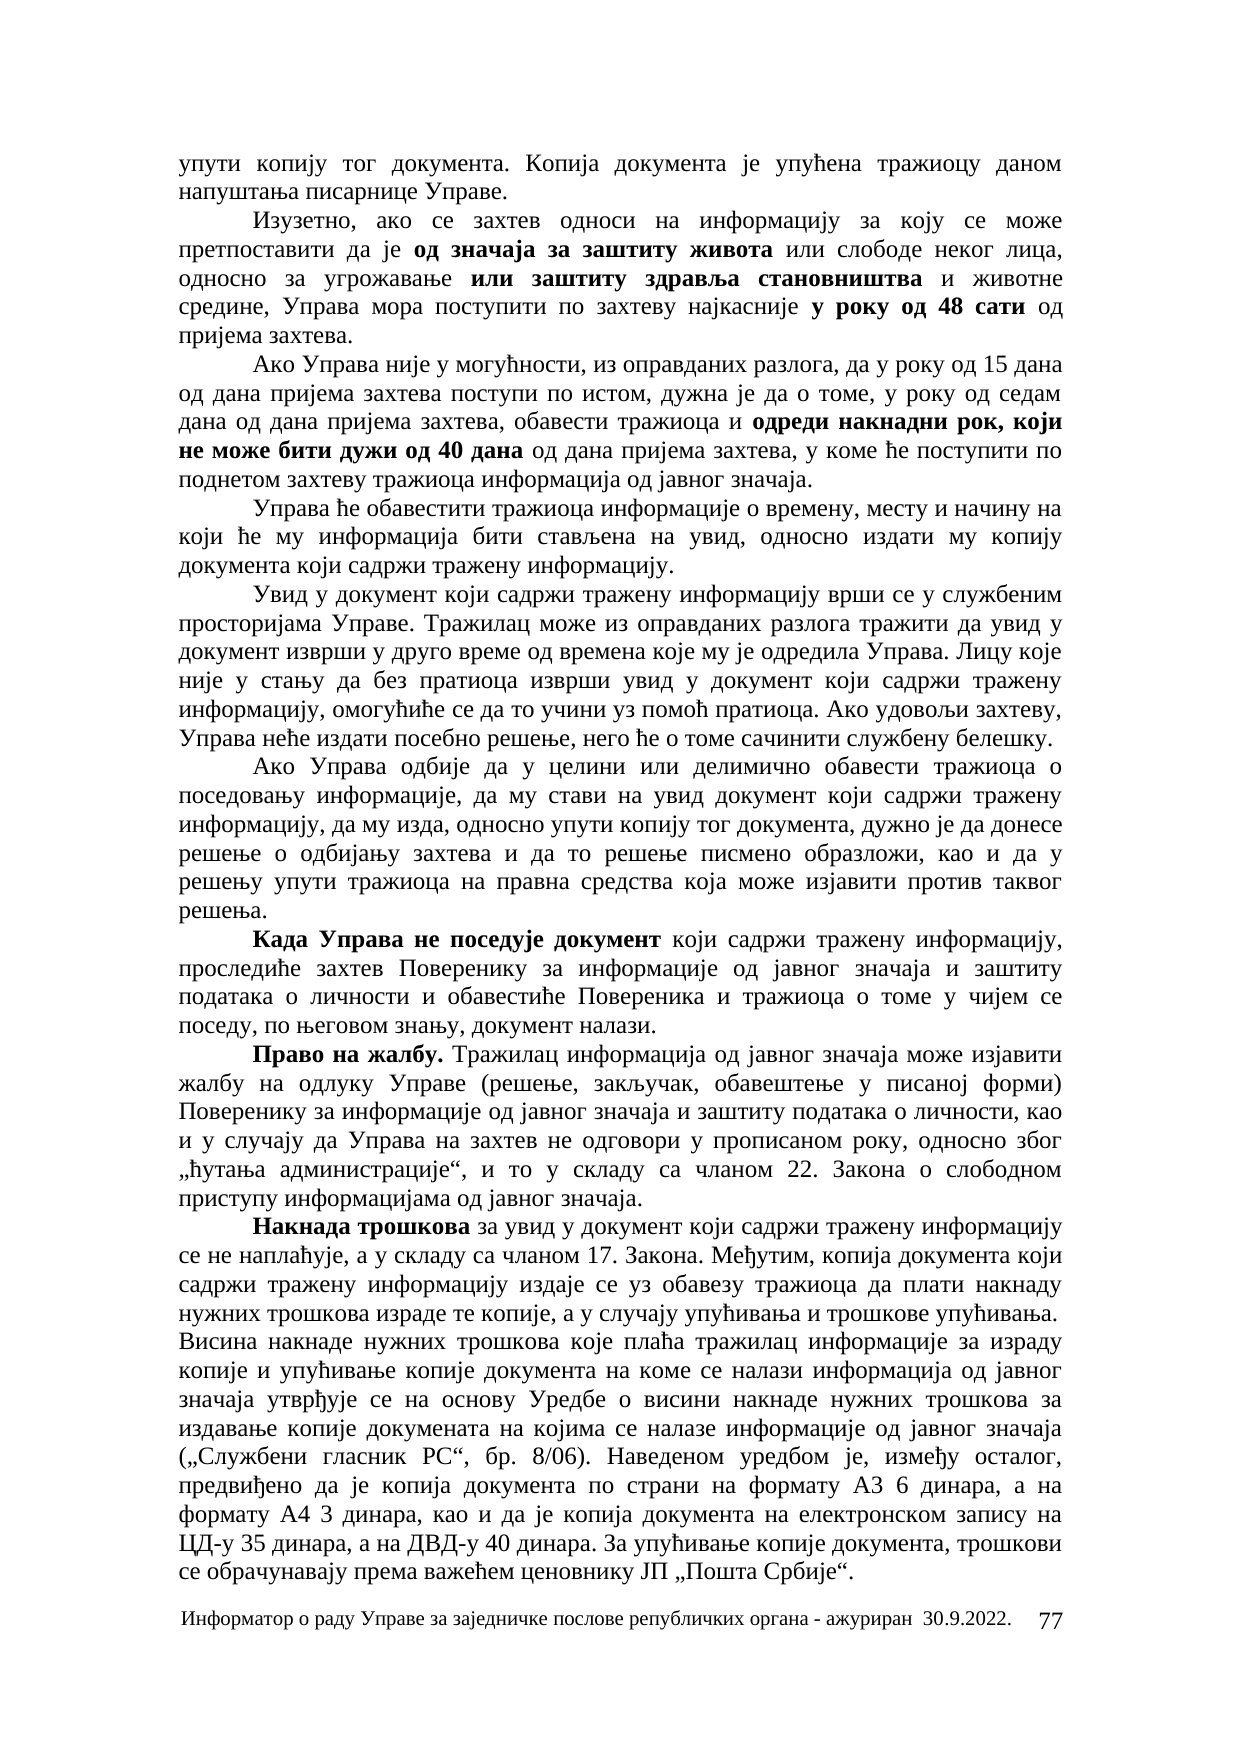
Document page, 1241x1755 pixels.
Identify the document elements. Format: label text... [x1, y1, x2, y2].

text Увид у документ који садржи тражену информацију врши се у службеним просторијама Управе. Тражилац може из оправданих разлога тражити да увид у документ изврши у друго време од времена које му је одредила Управа. Лицу које није у стању да без пратиоца изврши увид у документ који садржи тражену информацију, омогућиће се да то учини уз помоћ пратиоца. Ако удовољи захтеву, Управа неће издати посебно решење, него ће о томе сачинити службену белешку. [178, 579, 1063, 751]
text Управа ће обавестити тражиоца информације о времену, месту и начину на који ће му информација бити стављена на увид, односно издати му копију документа који садржи тражену информацију. [178, 493, 1063, 579]
text Ако Управа одбије да у целини или делимично обавести тражиоца о поседовању информације, да му стави на увид документ који садржи тражену информацију, да му изда, односно упути копију тог документа, дужно је да донесе решење о одбијању захтева и да то решење писмено образложи, као и да у решењу упути тражиоца на правна средства која може изјавити против таквог решења. [178, 751, 1063, 924]
text Изузетно, ако се захтев односи на информацију за коју се може претпоставити да је од значаја за заштиту живота или слободе неког лица, односно за угрожавање или заштиту здравља становништва и животне средине, Управа мора поступити по захтеву најкасније у року од 48 сати од пријема захтева. [178, 205, 1063, 349]
text Накнада трошкова за увид у документ који садржи тражену информацију се не наплаћује, а у складу са чланом 17. Закона. Међутим, копија документа који садржи тражену информацију издаје се уз обавезу тражиоца да плати накнаду нужних трошкова израде те копије, а у случају упућивања и трошкове упућивања. [178, 1211, 1063, 1326]
text Висина накнаде нужних трошкова које плаћа тражилац информације за израду копије и упућивање копије документа на коме се налази информација од јавног значаја утврђује се на основу Уредбе о висини накнаде нужних трошкова за издавање копије докумената на којима се налазе информације од јавног значаја („Службени гласник РС“, бр. 8/06). Наведеном уредбом је, између осталог, предвиђено да је копија документа по страни на формату А3 6 динара, а на формату А4 3 динара, као и да је копија документа на електронском запису на ЦД-у 35 динара, а на ДВД-у 40 динара. За упућивање копије документа, трошкови се обрачунавају према важећем ценовнику ЈП „Пошта Србије“. [178, 1326, 1063, 1585]
text Ако Управа није у могућности, из оправданих разлога, да у року од 15 дана од дана пријема захтева поступи по истом, дужна је да о томе, у року од седам дана од дана пријема захтева, обавести тражиоца и одреди накнадни рок, који не може бити дужи од 40 дана од дана пријема захтева, у коме ће поступити по поднетом захтеву тражиоца информација од јавног значаја. [178, 349, 1063, 493]
text Право на жалбу. Тражилац информација од јавног значаја може изјавити жалбу на одлуку Управе (решење, закључак, обавештење у писаној форми) Поверенику за информације од јавног значаја и заштиту података о личности, као и у случају да Управа на захтев не одговори у прописаном року, односно због „ћутања администрације“, и то у складу са чланом 22. Закона о слободном приступу информацијама од јавног значаја. [178, 1039, 1063, 1211]
text упути копију тог документа. Копија документа је упућена тражиоцу даном напуштања писарнице Управе. [178, 148, 1063, 205]
text Када Управа не поседује документ који садржи тражену информацију, проследиће захтев Поверенику за информације од јавног значаја и заштиту података о личности и обавестиће Повереника и тражиоца о томе у чијем се поседу, по његовом знању, документ налази. [178, 924, 1063, 1039]
